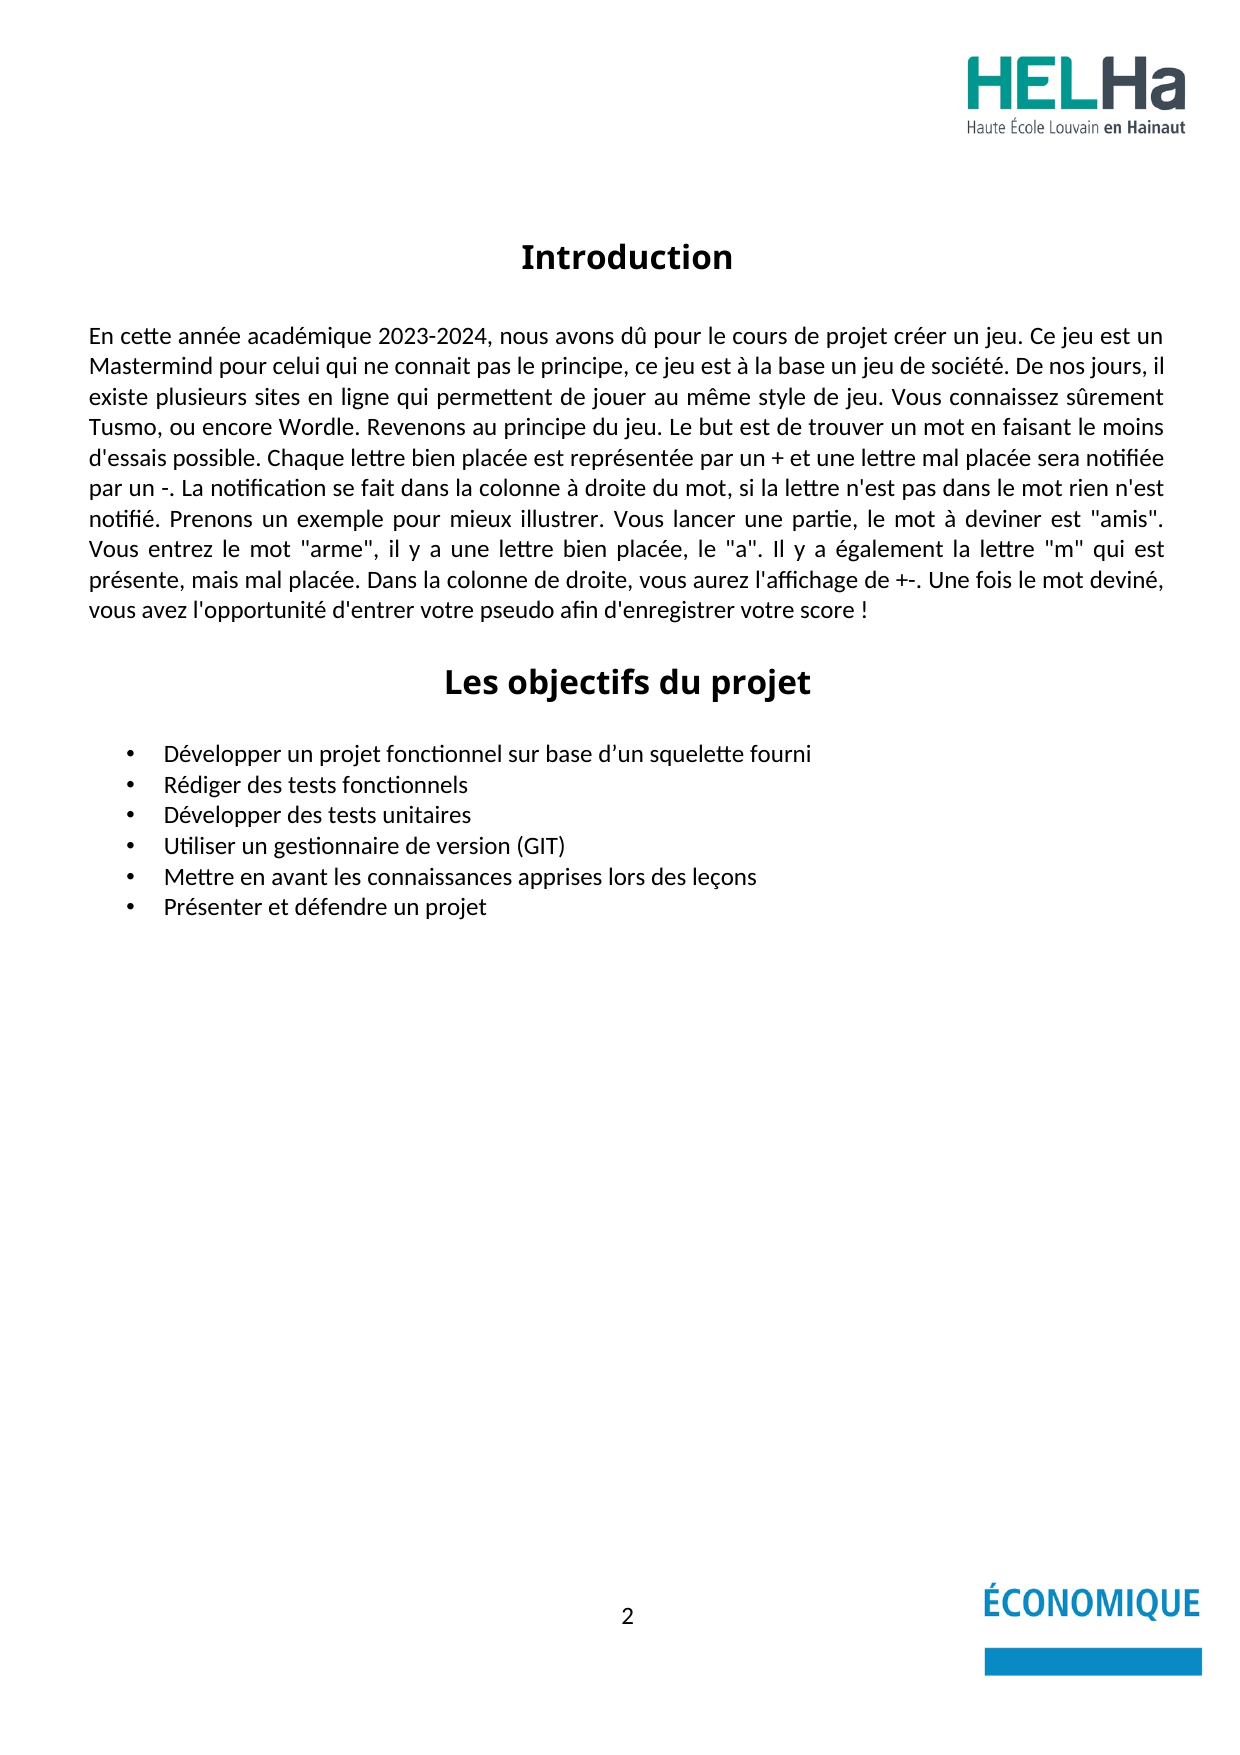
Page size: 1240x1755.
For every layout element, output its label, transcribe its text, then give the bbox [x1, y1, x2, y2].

picture [946, 37, 1203, 153]
subtitle Les objectifs du projet [88, 659, 1166, 704]
list Rédiger des tests fonctionnels [126, 769, 1166, 799]
list Présenter et défendre un projet [126, 891, 1166, 922]
list Utiliser un gestionnaire de version (GIT) [126, 830, 1166, 861]
text En cette année académique 2023-2024, nous avons dû pour le cours de projet créer un jeu. Ce jeu est un Mastermind pour celui qui ne connait pas le principe, ce jeu est à la base un jeu de société. De nos jours, il existe plusieurs sites en ligne qui permettent de jouer au même style de jeu. Vous connaissez sûrement Tusmo, ou encore Wordle. Revenons au principe du jeu. Le but est de trouver un mot en faisant le moins d'essais possible. Chaque lettre bien placée est représentée par un + et une lettre mal placée sera notifiée par un -. La notification se fait dans la colonne à droite du mot, si la lettre n'est pas dans le mot rien n'est notifié. Prenons un exemple pour mieux illustrer. Vous lancer une partie, le mot à deviner est "amis". Vous entrez le mot "arme", il y a une lettre bien placée, le "a". Il y a également la lettre "m" qui est présente, mais mal placée. Dans la colonne de droite, vous aurez l'affichage de +-. Une fois le mot deviné, vous avez l'opportunité d'entrer votre pseudo afin d'enregistrer votre score ! [88, 320, 1166, 625]
list Développer des tests unitaires [126, 799, 1166, 830]
list Mettre en avant les connaissances apprises lors des leçons [126, 861, 1166, 891]
picture [963, 1579, 1221, 1695]
list Développer un projet fonctionnel sur base d’un squelette fourni [126, 738, 1166, 769]
subtitle Introduction [88, 234, 1166, 279]
